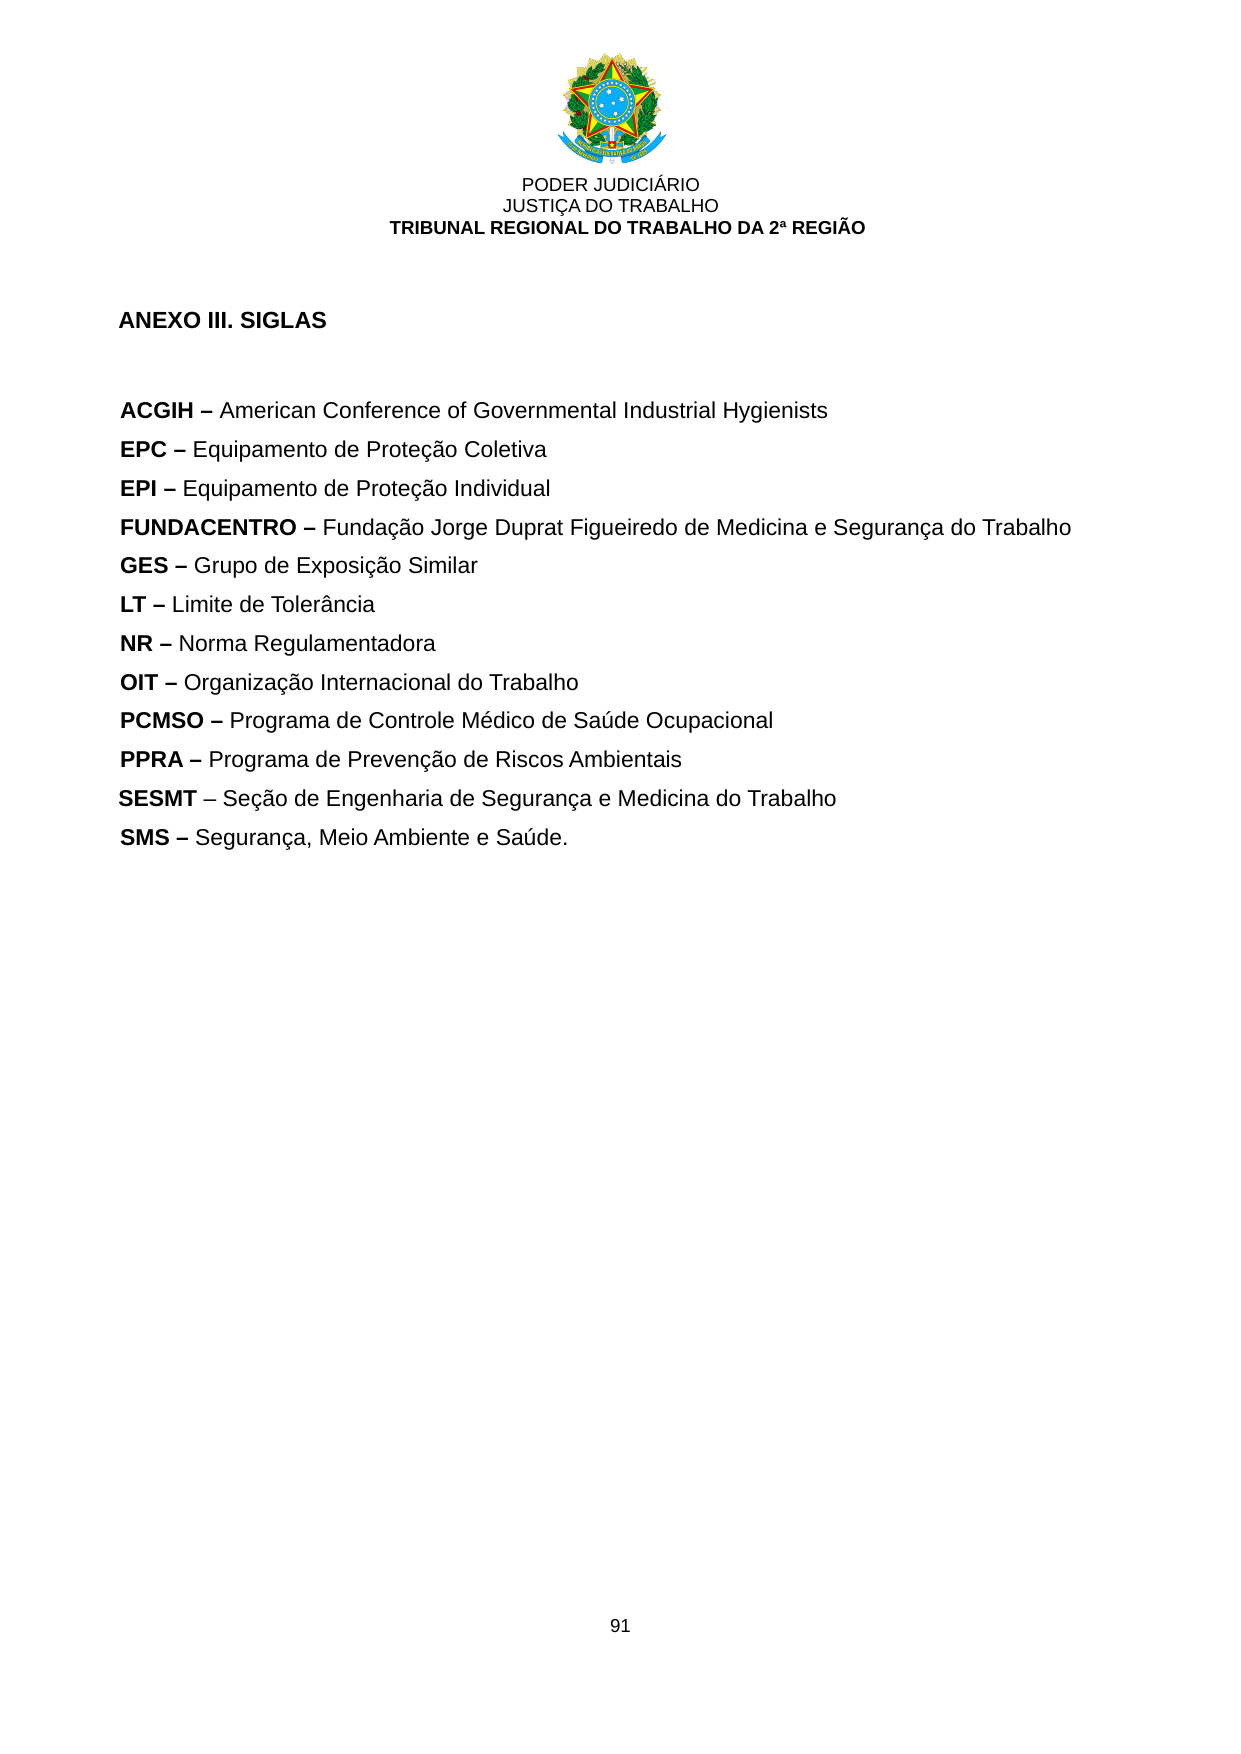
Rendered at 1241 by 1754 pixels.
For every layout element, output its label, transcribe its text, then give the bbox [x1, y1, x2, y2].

text GES – Grupo de Exposição Similar [120, 552, 1122, 579]
text LT – Limite de Tolerância [120, 591, 1122, 617]
text NR – Norma Regulamentadora [120, 630, 1122, 656]
text PPRA – Programa de Prevenção de Riscos Ambientais [120, 746, 1122, 772]
text PCMSO – Programa de Controle Médico de Saúde Ocupacional [120, 707, 1122, 734]
subtitle ANEXO III. SIGLAS [118, 307, 1122, 333]
text EPC – Equipamento de Proteção Coletiva [120, 436, 1122, 462]
text EPI – Equipamento de Proteção Individual [120, 475, 1122, 501]
text SMS – Segurança, Meio Ambiente e Saúde. [120, 823, 1122, 850]
text FUNDACENTRO – Fundação Jorge Duprat Figueiredo de Medicina e Segurança do Trabalho [120, 513, 1122, 540]
text ACGIH – American Conference of Governmental Industrial Hygienists [120, 397, 1122, 424]
text SESMT – Seção de Engenharia de Segurança e Medicina do Trabalho [118, 785, 1122, 811]
text OIT – Organização Internacional do Trabalho [120, 668, 1122, 695]
